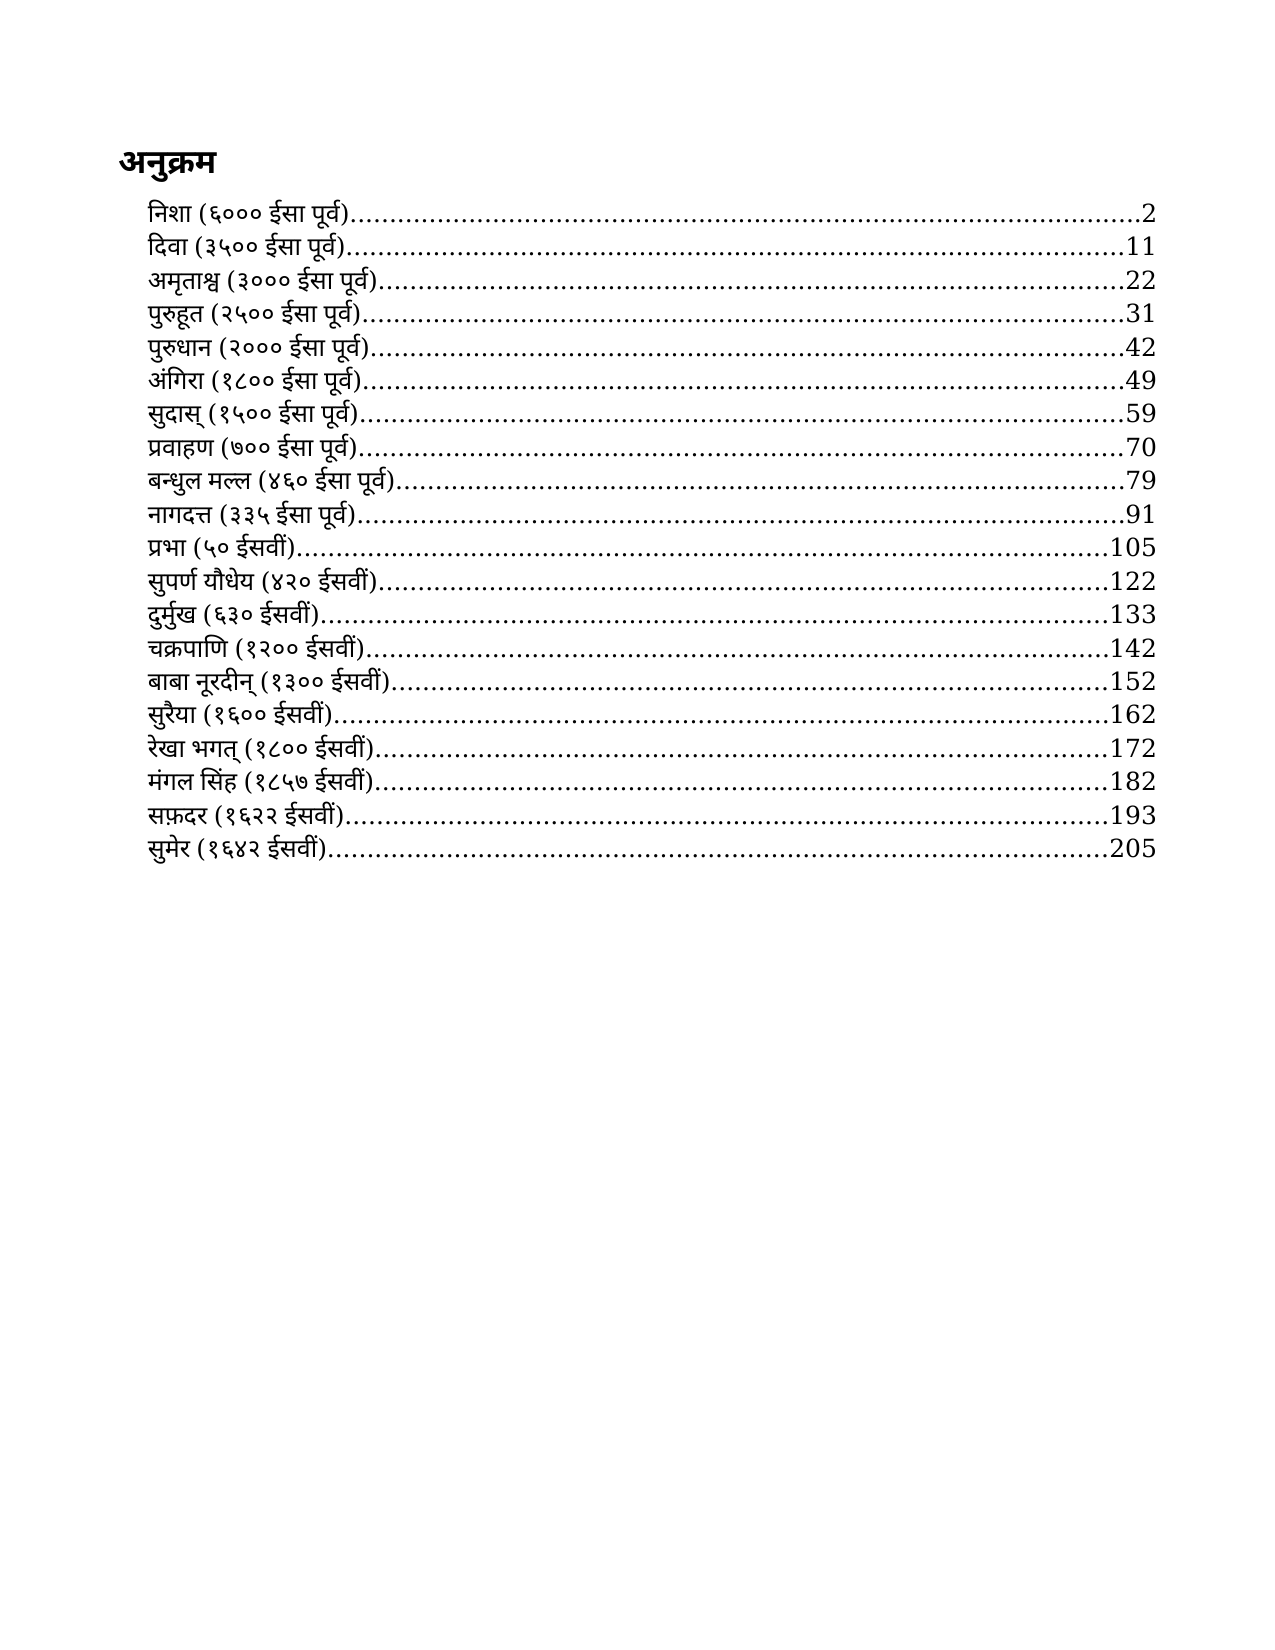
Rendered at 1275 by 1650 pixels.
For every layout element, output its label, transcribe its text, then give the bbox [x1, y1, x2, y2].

text प्रभा (५० ईसवीं) 105 [148, 533, 1157, 567]
text निशा (६००० ईसा पूर्व) 2 [148, 199, 1157, 232]
text सफ़दर (१६२२ ईसवीं) 193 [148, 801, 1157, 834]
text अंगिरा (१८०० ईसा पूर्व) 49 [148, 366, 1157, 400]
text सुरैया (१६०० ईसवीं) 162 [148, 701, 1157, 734]
text चक्रपाणि (१२०० ईसवीं) 142 [148, 634, 1157, 667]
text सुमेर (१६४२ ईसवीं) 205 [148, 834, 1157, 868]
text सुदास् (१५०० ईसा पूर्व) 59 [148, 400, 1157, 433]
text मंगल सिंह (१८५७ ईसवीं) 182 [148, 767, 1157, 801]
text दुर्मुख (६३० ईसवीं) 133 [148, 600, 1157, 634]
text सुपर्ण यौधेय (४२० ईसवीं) 122 [148, 567, 1157, 600]
subtitle अनुक्रम [118, 143, 1157, 187]
text बन्धुल मल्ल (४६० ईसा पूर्व) 79 [148, 467, 1157, 500]
text पुरुधान (२००० ईसा पूर्व) 42 [148, 333, 1157, 366]
text अमृताश्व (३००० ईसा पूर्व) 22 [148, 266, 1157, 299]
text प्रवाहण (७०० ईसा पूर्व) 70 [148, 433, 1157, 467]
text पुरुहूत (२५०० ईसा पूर्व) 31 [148, 299, 1157, 333]
text बाबा नूरदीन् (१३०० ईसवीं) 152 [148, 667, 1157, 701]
text रेखा भगत् (१८०० ईसवीं) 172 [148, 734, 1157, 767]
text नागदत्त (३३५ ईसा पूर्व) 91 [148, 500, 1157, 533]
text दिवा (३५०० ईसा पूर्व) 11 [148, 232, 1157, 266]
